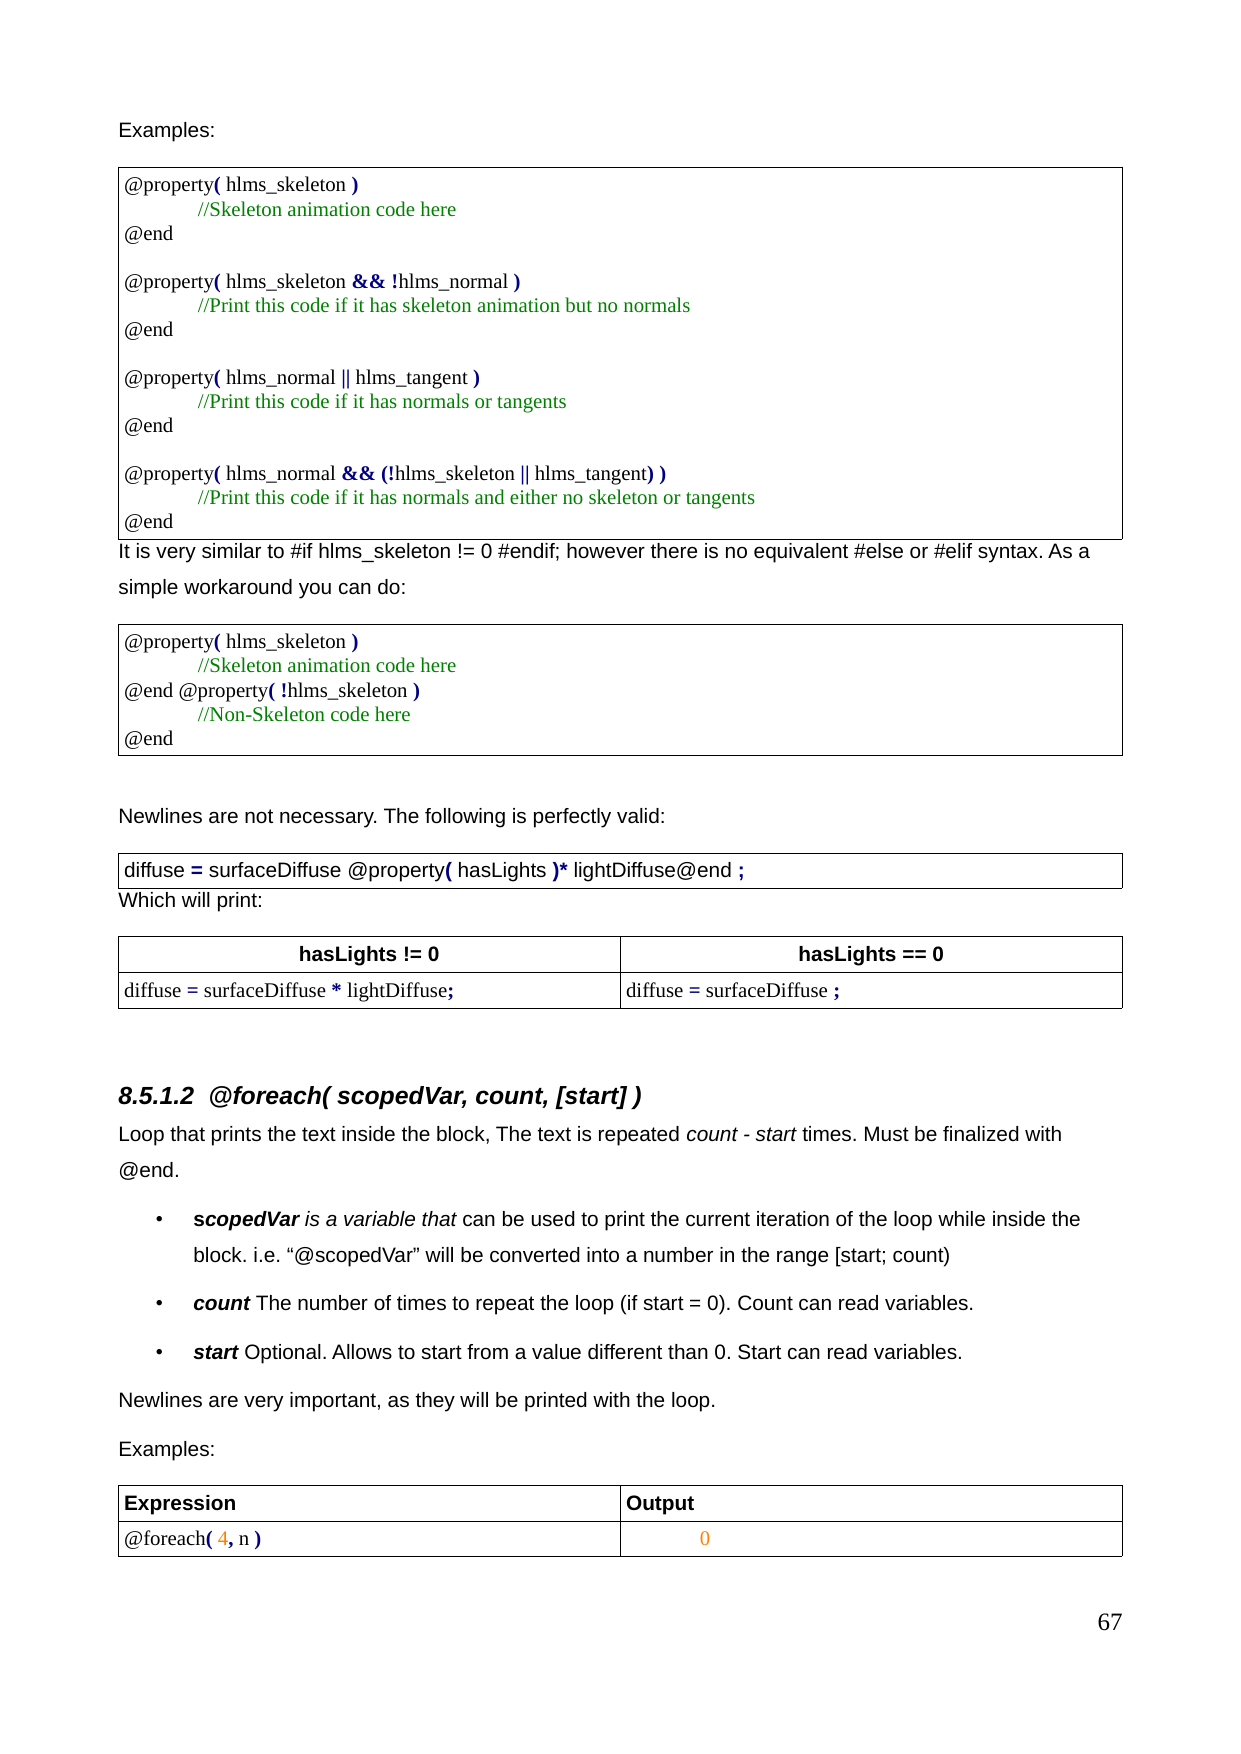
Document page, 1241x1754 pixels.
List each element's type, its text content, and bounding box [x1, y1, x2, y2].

list count The number of times to repeat the loop (if start = 0). Count can read variables. [156, 1291, 1122, 1315]
table_header hasLights == 0 [621, 937, 1122, 972]
table_header @property( hlms_skeleton ) //Skeleton animation code here @end @property( !hlms_skeleton ) //Non-Skeleton code here @end [119, 625, 1122, 755]
list scopedVar is a variable that can be used to print the current iteration of the loop while inside the block. i.e. “@scopedVar” will be converted into a number in the range [start; count) [156, 1207, 1122, 1267]
text Loop that prints the text inside the block, The text is repeated count - start times. Must be finalized with @end. [118, 1122, 1122, 1182]
table_cell 0 [621, 1522, 1122, 1556]
text Newlines are very important, as they will be printed with the loop. [118, 1388, 1122, 1412]
table_header Output [621, 1486, 1122, 1521]
text Newlines are not necessary. The following is perfectly valid: [118, 804, 1122, 828]
text Examples: [118, 1437, 1122, 1461]
table_header diffuse = surfaceDiffuse @property( hasLights )* lightDiffuse@end ; [119, 854, 1122, 888]
table_cell diffuse = surfaceDiffuse ; [621, 973, 1122, 1008]
text Examples: [118, 118, 1122, 142]
table_header Expression [119, 1486, 620, 1521]
table_cell @foreach( 4, n ) [119, 1522, 620, 1556]
table_cell diffuse = surfaceDiffuse * lightDiffuse; [119, 973, 620, 1008]
table_header @property( hlms_skeleton ) //Skeleton animation code here @end @property( hlms_skeleton && !hlms_normal ) //Print this code if it has skeleton animation but no normals @end @property( hlms_normal || hlms_tangent ) //Print this code if it has normals or tangents @end @property( hlms_normal && (!hlms_skeleton || hlms_tangent) ) //Print this code if it has normals and either no skeleton or tangents @end [119, 168, 1122, 539]
subtitle @foreach( scopedVar, count, [start] ) [118, 1081, 1122, 1110]
text Which will print: [118, 889, 1122, 912]
table_header hasLights != 0 [119, 937, 620, 972]
list start Optional. Allows to start from a value different than 0. Start can read variables. [156, 1339, 1122, 1364]
text It is very similar to #if hlms_skeleton != 0 #endif; however there is no equivalent #else or #elif syntax. As a simple workaround you can do: [118, 540, 1122, 599]
